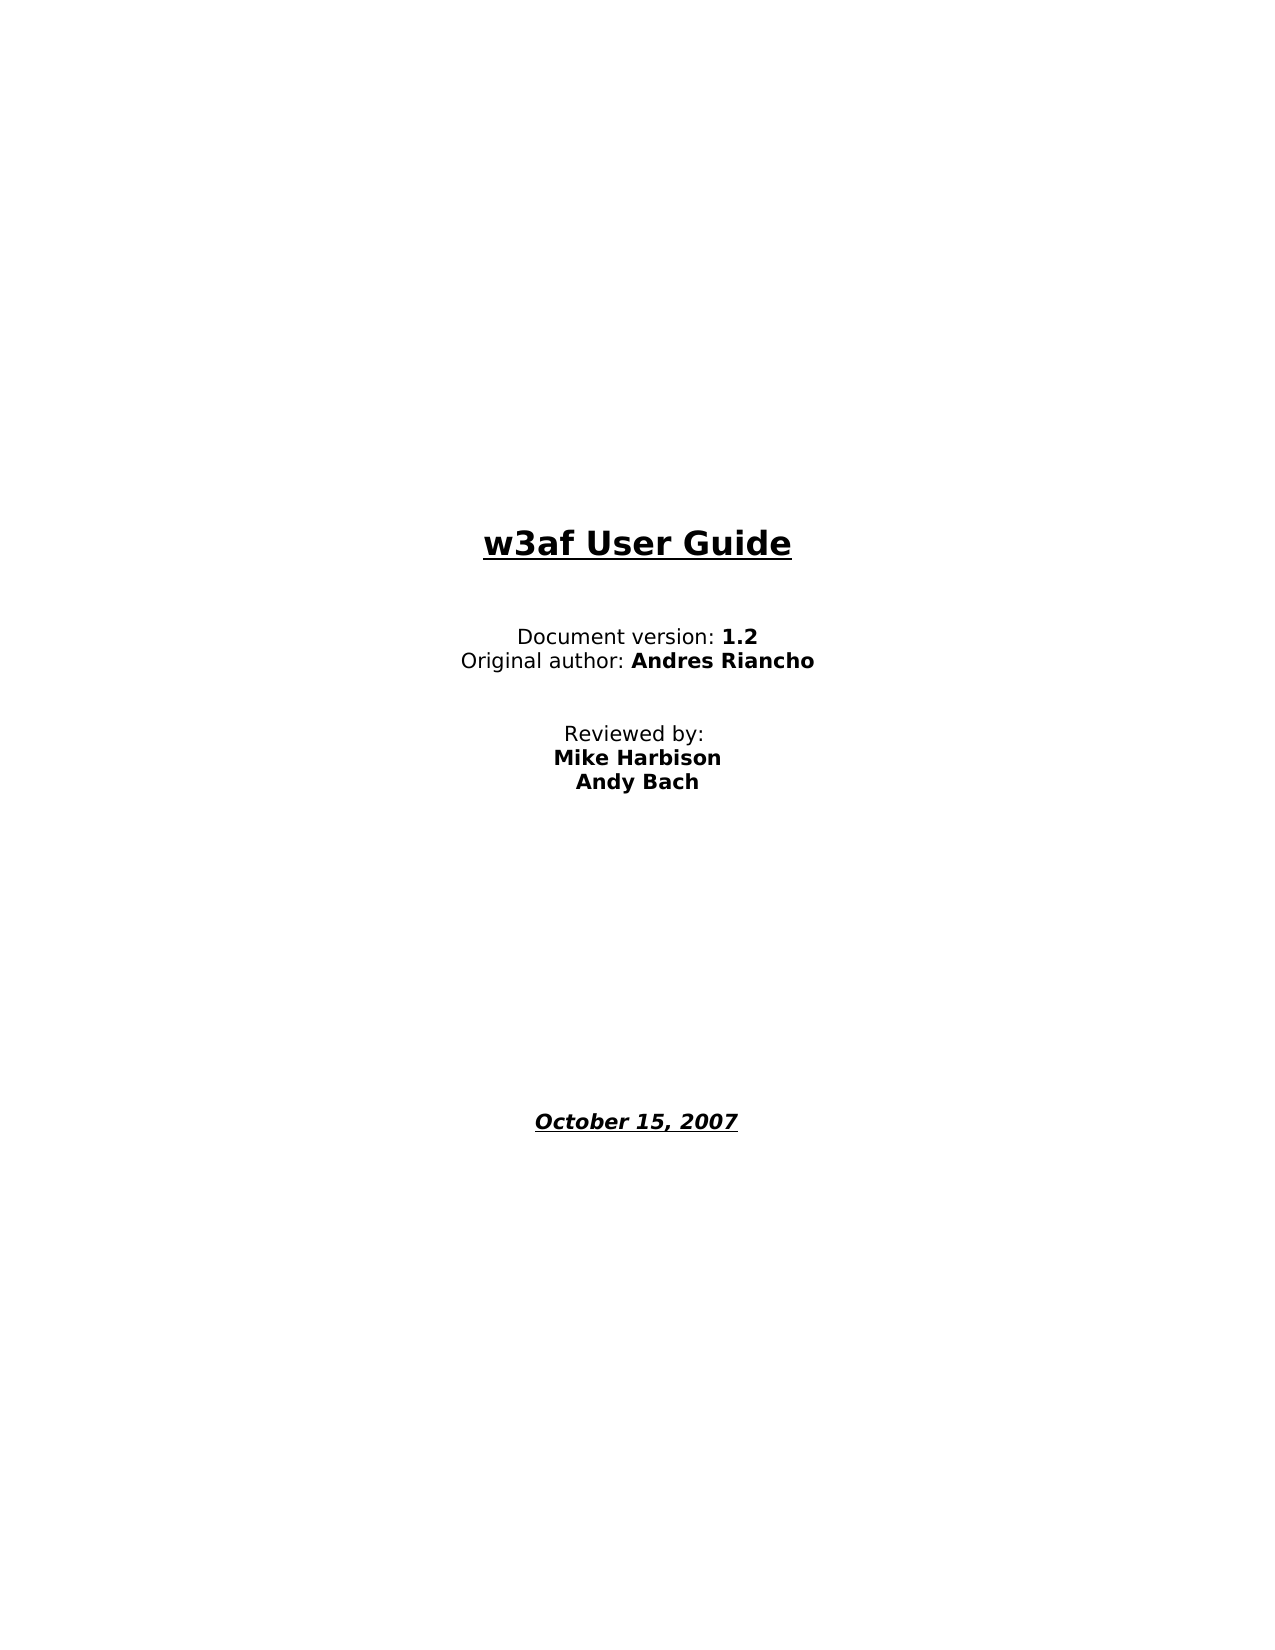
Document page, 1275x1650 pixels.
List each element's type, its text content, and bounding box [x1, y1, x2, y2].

text Mike Harbison [118, 746, 1157, 770]
text Reviewed by: [118, 722, 1157, 746]
text Document version: 1.2 [118, 625, 1157, 649]
text Andy Bach [118, 770, 1157, 795]
text Original author: Andres Riancho [118, 649, 1157, 673]
text October 15, 2007 [118, 1110, 1157, 1134]
subtitle w3af User Guide [118, 525, 1157, 564]
